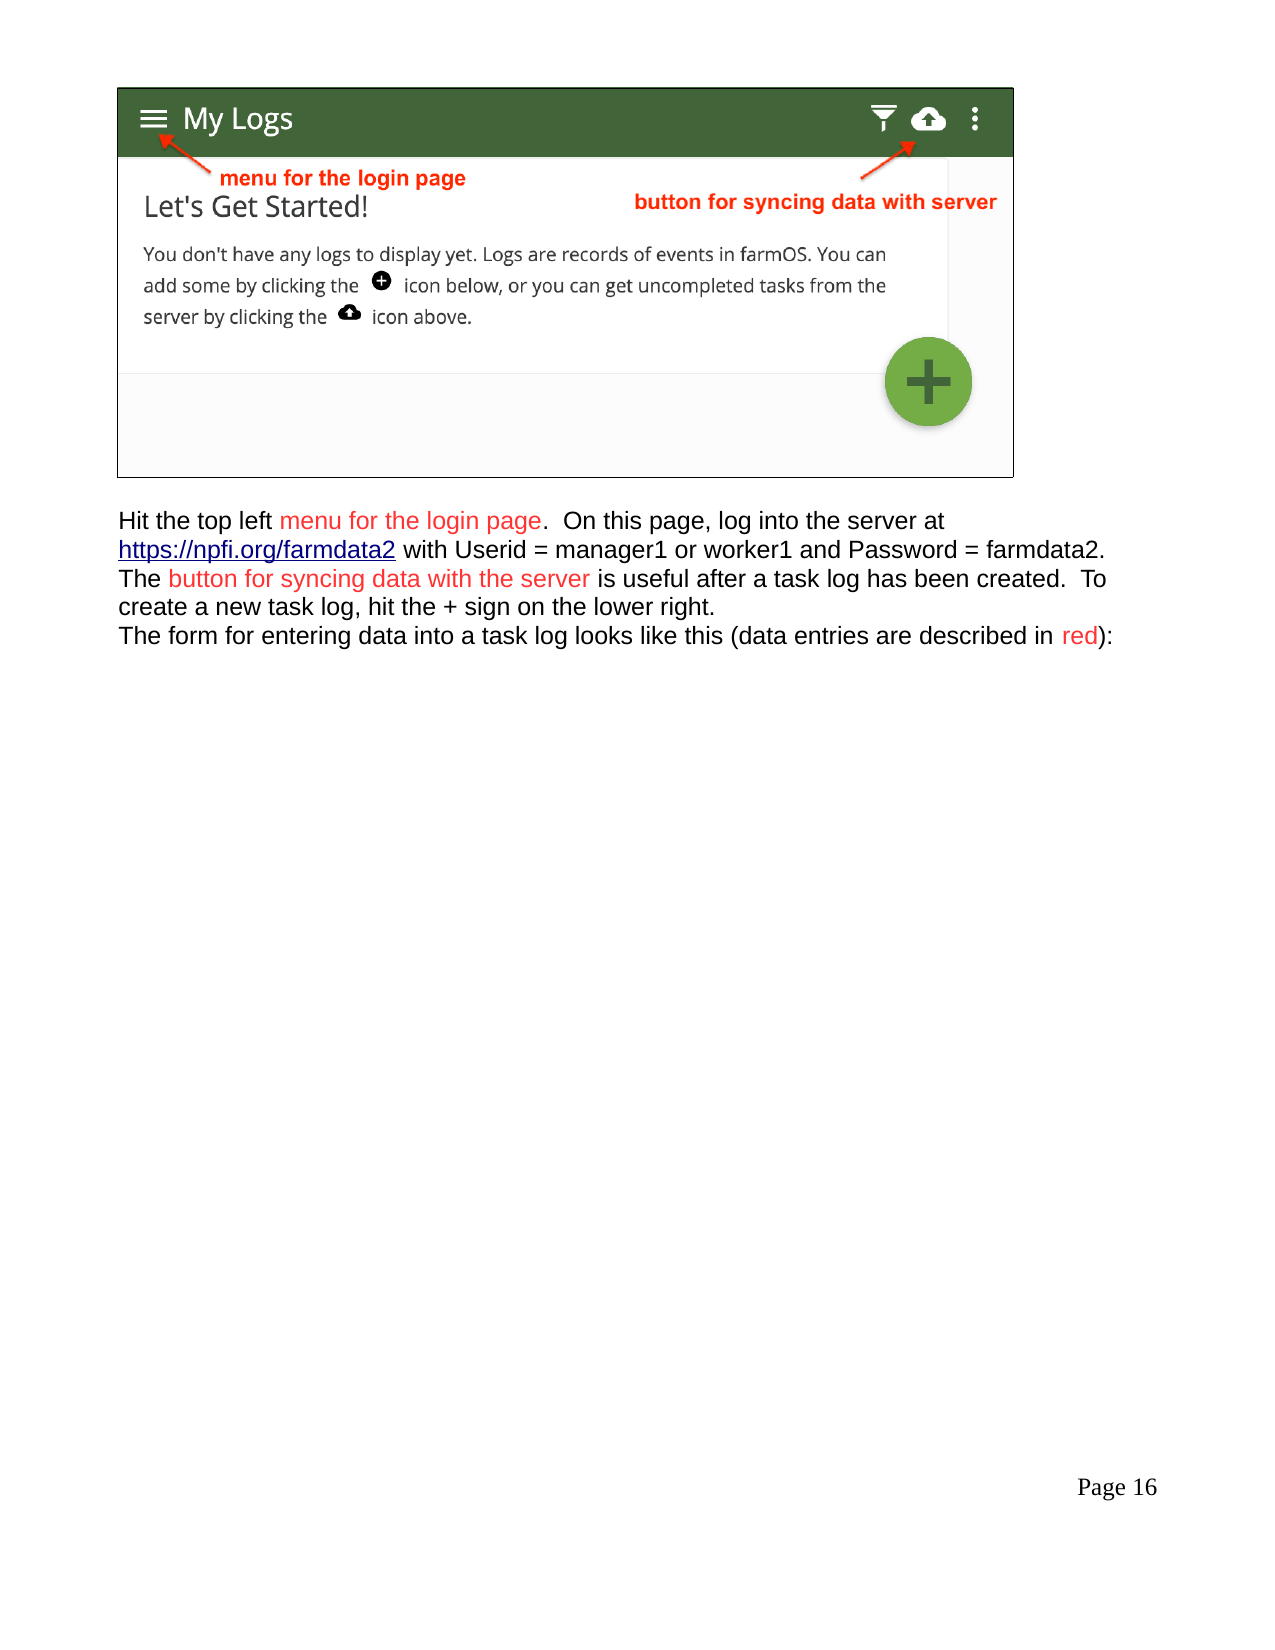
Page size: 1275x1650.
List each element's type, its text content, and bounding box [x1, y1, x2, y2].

text Hit the top left menu for the login page. On this page, log into the server at https://npfi.org/farmdata2 with Userid = manager1 or worker1 and Password = farmdata2. The button for syncing data with the server is useful after a task log has been created. To create a new task log, hit the + sign on the lower right. [118, 506, 1157, 621]
text The form for entering data into a task log looks like this (data entries are described in red): [118, 621, 1157, 650]
